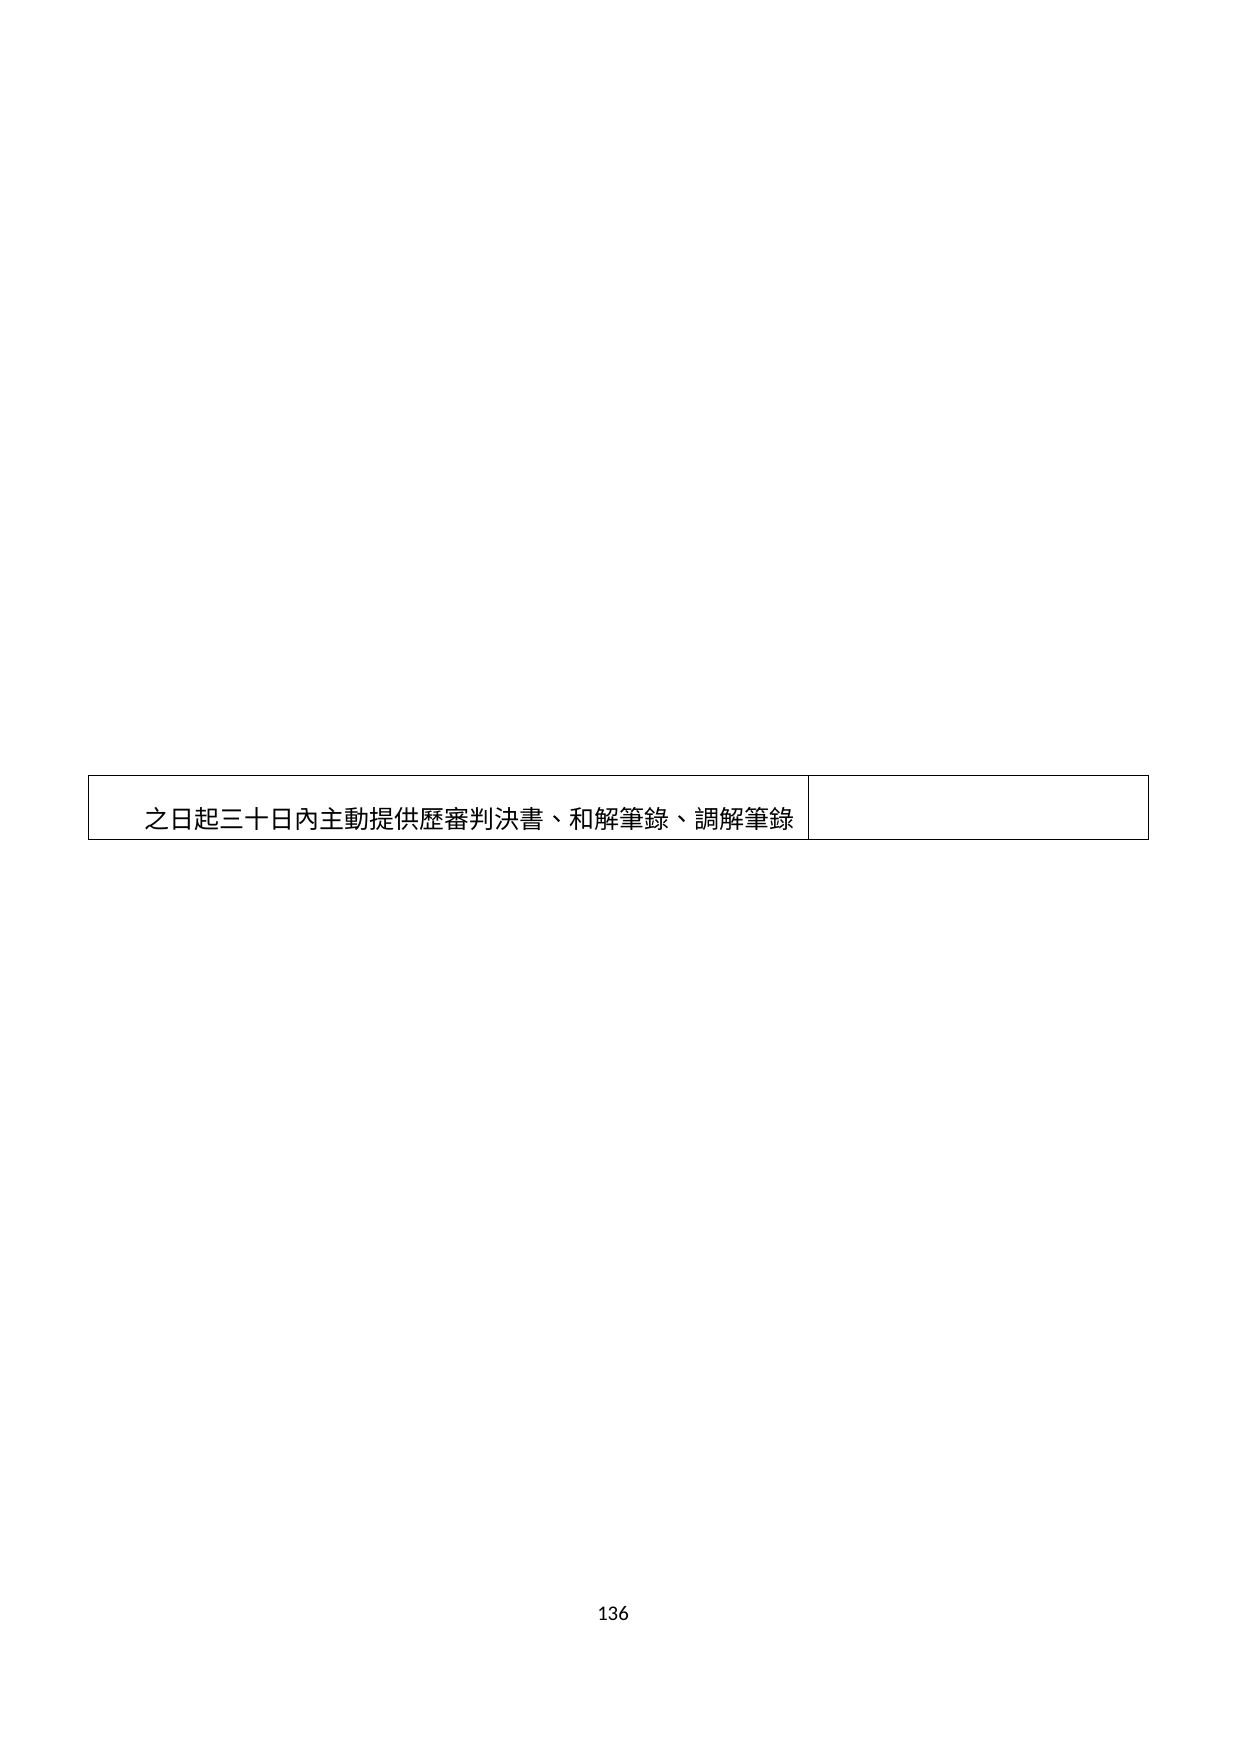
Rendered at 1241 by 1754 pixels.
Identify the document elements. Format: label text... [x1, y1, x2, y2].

table_cell [809, 776, 1148, 838]
table_cell 之日起三十日內主動提供歷審判決書、和解筆錄、調解筆錄 [89, 776, 808, 838]
